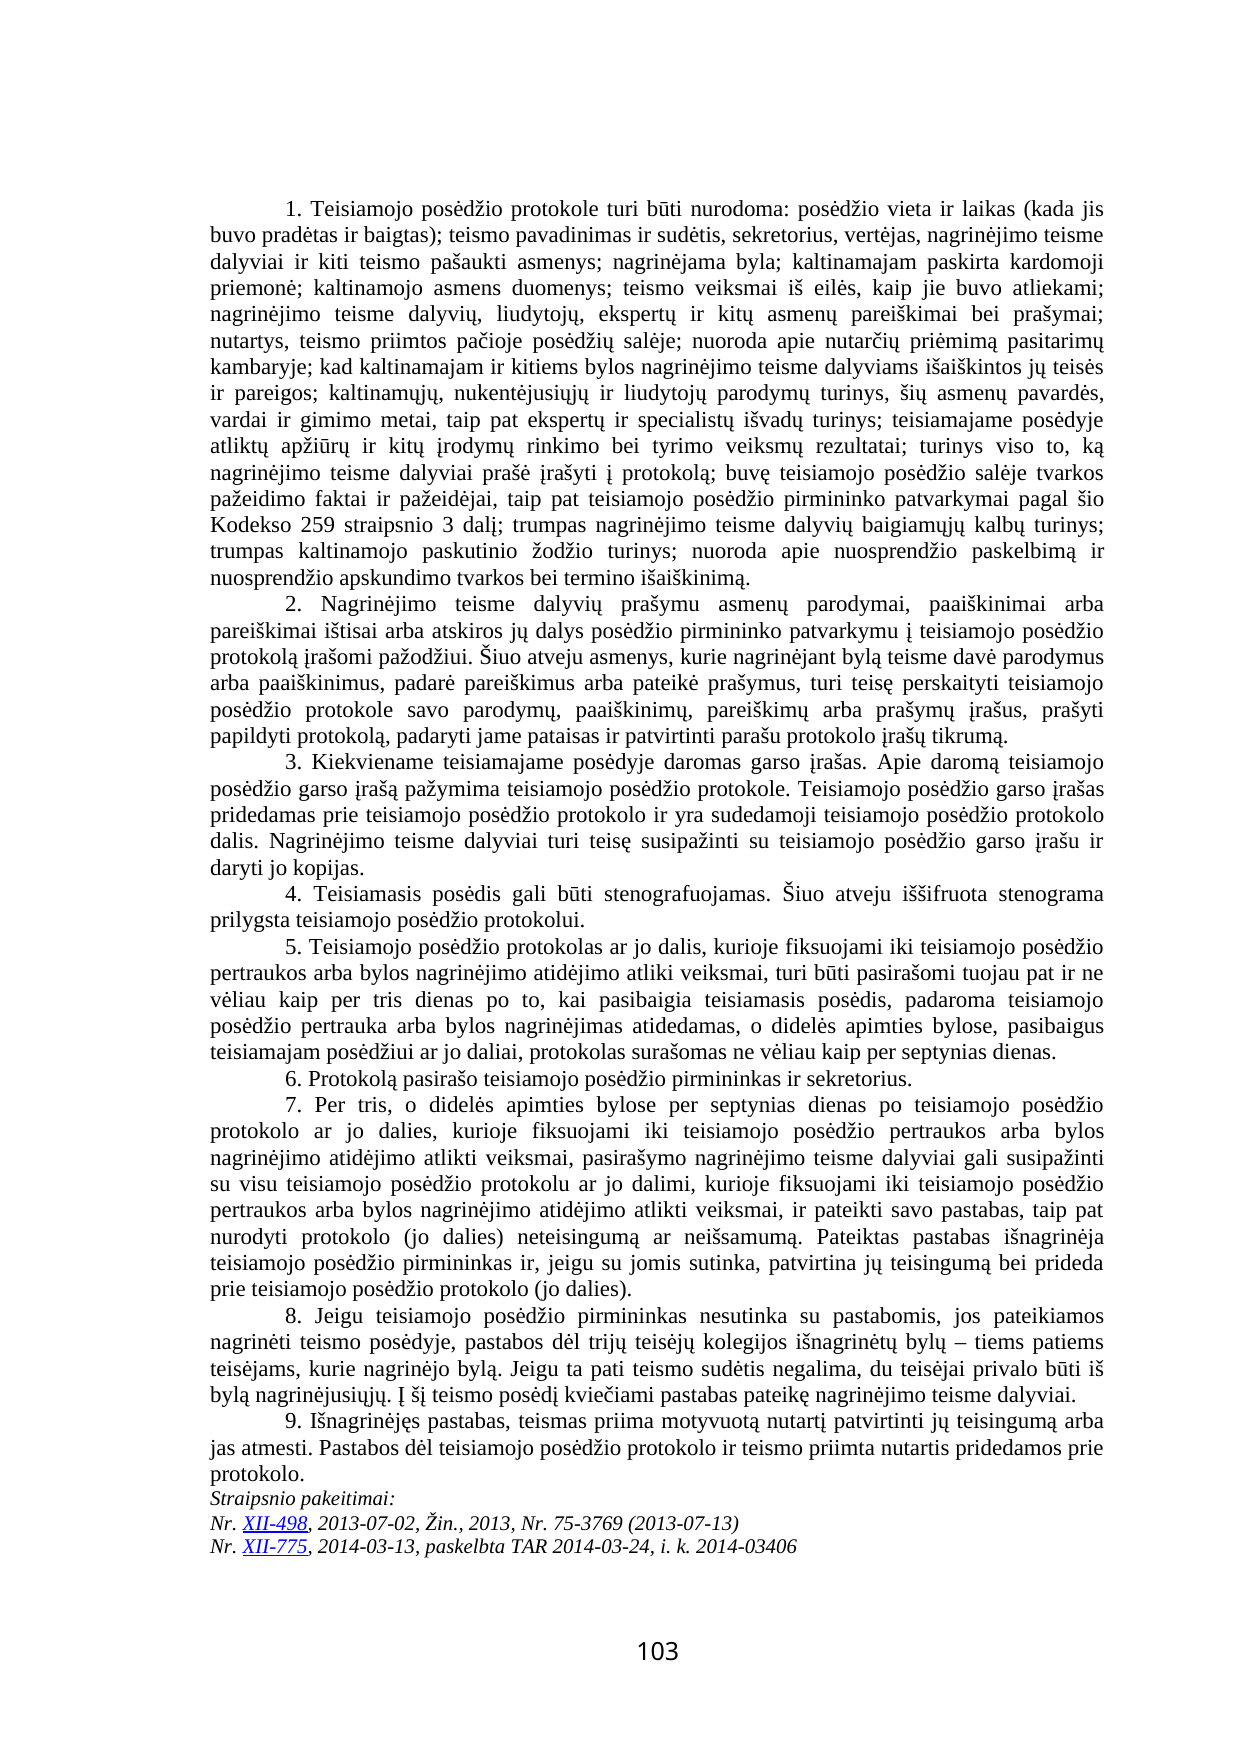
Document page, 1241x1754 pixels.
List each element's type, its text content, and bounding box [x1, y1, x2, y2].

text 2. Nagrinėjimo teisme dalyvių prašymu asmenų parodymai, paaiškinimai arba pareiškimai ištisai arba atskiros jų dalys posėdžio pirmininko patvarkymu į teisiamojo posėdžio protokolą įrašomi pažodžiui. Šiuo atveju asmenys, kurie nagrinėjant bylą teisme davė parodymus arba paaiškinimus, padarė pareiškimus arba pateikė prašymus, turi teisę perskaityti teisiamojo posėdžio protokole savo parodymų, paaiškinimų, pareiškimų arba prašymų įrašus, prašyti papildyti protokolą, padaryti jame pataisas ir patvirtinti parašu protokolo įrašų tikrumą. [210, 590, 1106, 748]
text Nr. XII-775, 2014-03-13, paskelbta TAR 2014-03-24, i. k. 2014-03406 [210, 1534, 1106, 1558]
text 7. Per tris, o didelės apimties bylose per septynias dienas po teisiamojo posėdžio protokolo ar jo dalies, kurioje fiksuojami iki teisiamojo posėdžio pertraukos arba bylos nagrinėjimo atidėjimo atlikti veiksmai, pasirašymo nagrinėjimo teisme dalyviai gali susipažinti su visu teisiamojo posėdžio protokolu ar jo dalimi, kurioje fiksuojami iki teisiamojo posėdžio pertraukos arba bylos nagrinėjimo atidėjimo atlikti veiksmai, ir pateikti savo pastabas, taip pat nurodyti protokolo (jo dalies) neteisingumą ar neišsamumą. Pateiktas pastabas išnagrinėja teisiamojo posėdžio pirmininkas ir, jeigu su jomis sutinka, patvirtina jų teisingumą bei prideda prie teisiamojo posėdžio protokolo (jo dalies). [210, 1091, 1106, 1302]
text 9. Išnagrinėjęs pastabas, teismas priima motyvuotą nutartį patvirtinti jų teisingumą arba jas atmesti. Pastabos dėl teisiamojo posėdžio protokolo ir teismo priimta nutartis pridedamos prie protokolo. [210, 1407, 1106, 1486]
text Straipsnio pakeitimai: [210, 1486, 1106, 1510]
text 4. Teisiamasis posėdis gali būti stenografuojamas. Šiuo atveju iššifruota stenograma prilygsta teisiamojo posėdžio protokolui. [210, 880, 1106, 933]
text Nr. XII-498, 2013-07-02, Žin., 2013, Nr. 75-3769 (2013-07-13) [210, 1510, 1106, 1534]
text 3. Kiekviename teisiamajame posėdyje daromas garso įrašas. Apie daromą teisiamojo posėdžio garso įrašą pažymima teisiamojo posėdžio protokole. Teisiamojo posėdžio garso įrašas pridedamas prie teisiamojo posėdžio protokolo ir yra sudedamoji teisiamojo posėdžio protokolo dalis. Nagrinėjimo teisme dalyviai turi teisę susipažinti su teisiamojo posėdžio garso įrašu ir daryti jo kopijas. [210, 748, 1106, 880]
text 1. Teisiamojo posėdžio protokole turi būti nurodoma: posėdžio vieta ir laikas (kada jis buvo pradėtas ir baigtas); teismo pavadinimas ir sudėtis, sekretorius, vertėjas, nagrinėjimo teisme dalyviai ir kiti teismo pašaukti asmenys; nagrinėjama byla; kaltinamajam paskirta kardomoji priemonė; kaltinamojo asmens duomenys; teismo veiksmai iš eilės, kaip jie buvo atliekami; nagrinėjimo teisme dalyvių, liudytojų, ekspertų ir kitų asmenų pareiškimai bei prašymai; nutartys, teismo priimtos pačioje posėdžių salėje; nuoroda apie nutarčių priėmimą pasitarimų kambaryje; kad kaltinamajam ir kitiems bylos nagrinėjimo teisme dalyviams išaiškintos jų teisės ir pareigos; kaltinamųjų, nukentėjusiųjų ir liudytojų parodymų turinys, šių asmenų pavardės, vardai ir gimimo metai, taip pat ekspertų ir specialistų išvadų turinys; teisiamajame posėdyje atliktų apžiūrų ir kitų įrodymų rinkimo bei tyrimo veiksmų rezultatai; turinys viso to, ką nagrinėjimo teisme dalyviai prašė įrašyti į protokolą; buvę teisiamojo posėdžio salėje tvarkos pažeidimo faktai ir pažeidėjai, taip pat teisiamojo posėdžio pirmininko patvarkymai pagal šio Kodekso 259 straipsnio 3 dalį; trumpas nagrinėjimo teisme dalyvių baigiamųjų kalbų turinys; trumpas kaltinamojo paskutinio žodžio turinys; nuoroda apie nuosprendžio paskelbimą ir nuosprendžio apskundimo tvarkos bei termino išaiškinimą. [210, 195, 1106, 590]
text 8. Jeigu teisiamojo posėdžio pirmininkas nesutinka su pastabomis, jos pateikiamos nagrinėti teismo posėdyje, pastabos dėl trijų teisėjų kolegijos išnagrinėtų bylų – tiems patiems teisėjams, kurie nagrinėjo bylą. Jeigu ta pati teismo sudėtis negalima, du teisėjai privalo būti iš bylą nagrinėjusiųjų. Į šį teismo posėdį kviečiami pastabas pateikę nagrinėjimo teisme dalyviai. [210, 1302, 1106, 1407]
text 5. Teisiamojo posėdžio protokolas ar jo dalis, kurioje fiksuojami iki teisiamojo posėdžio pertraukos arba bylos nagrinėjimo atidėjimo atliki veiksmai, turi būti pasirašomi tuojau pat ir ne vėliau kaip per tris dienas po to, kai pasibaigia teisiamasis posėdis, padaroma teisiamojo posėdžio pertrauka arba bylos nagrinėjimas atidedamas, o didelės apimties bylose, pasibaigus teisiamajam posėdžiui ar jo daliai, protokolas surašomas ne vėliau kaip per septynias dienas. [210, 933, 1106, 1065]
text 6. Protokolą pasirašo teisiamojo posėdžio pirmininkas ir sekretorius. [210, 1065, 1106, 1091]
